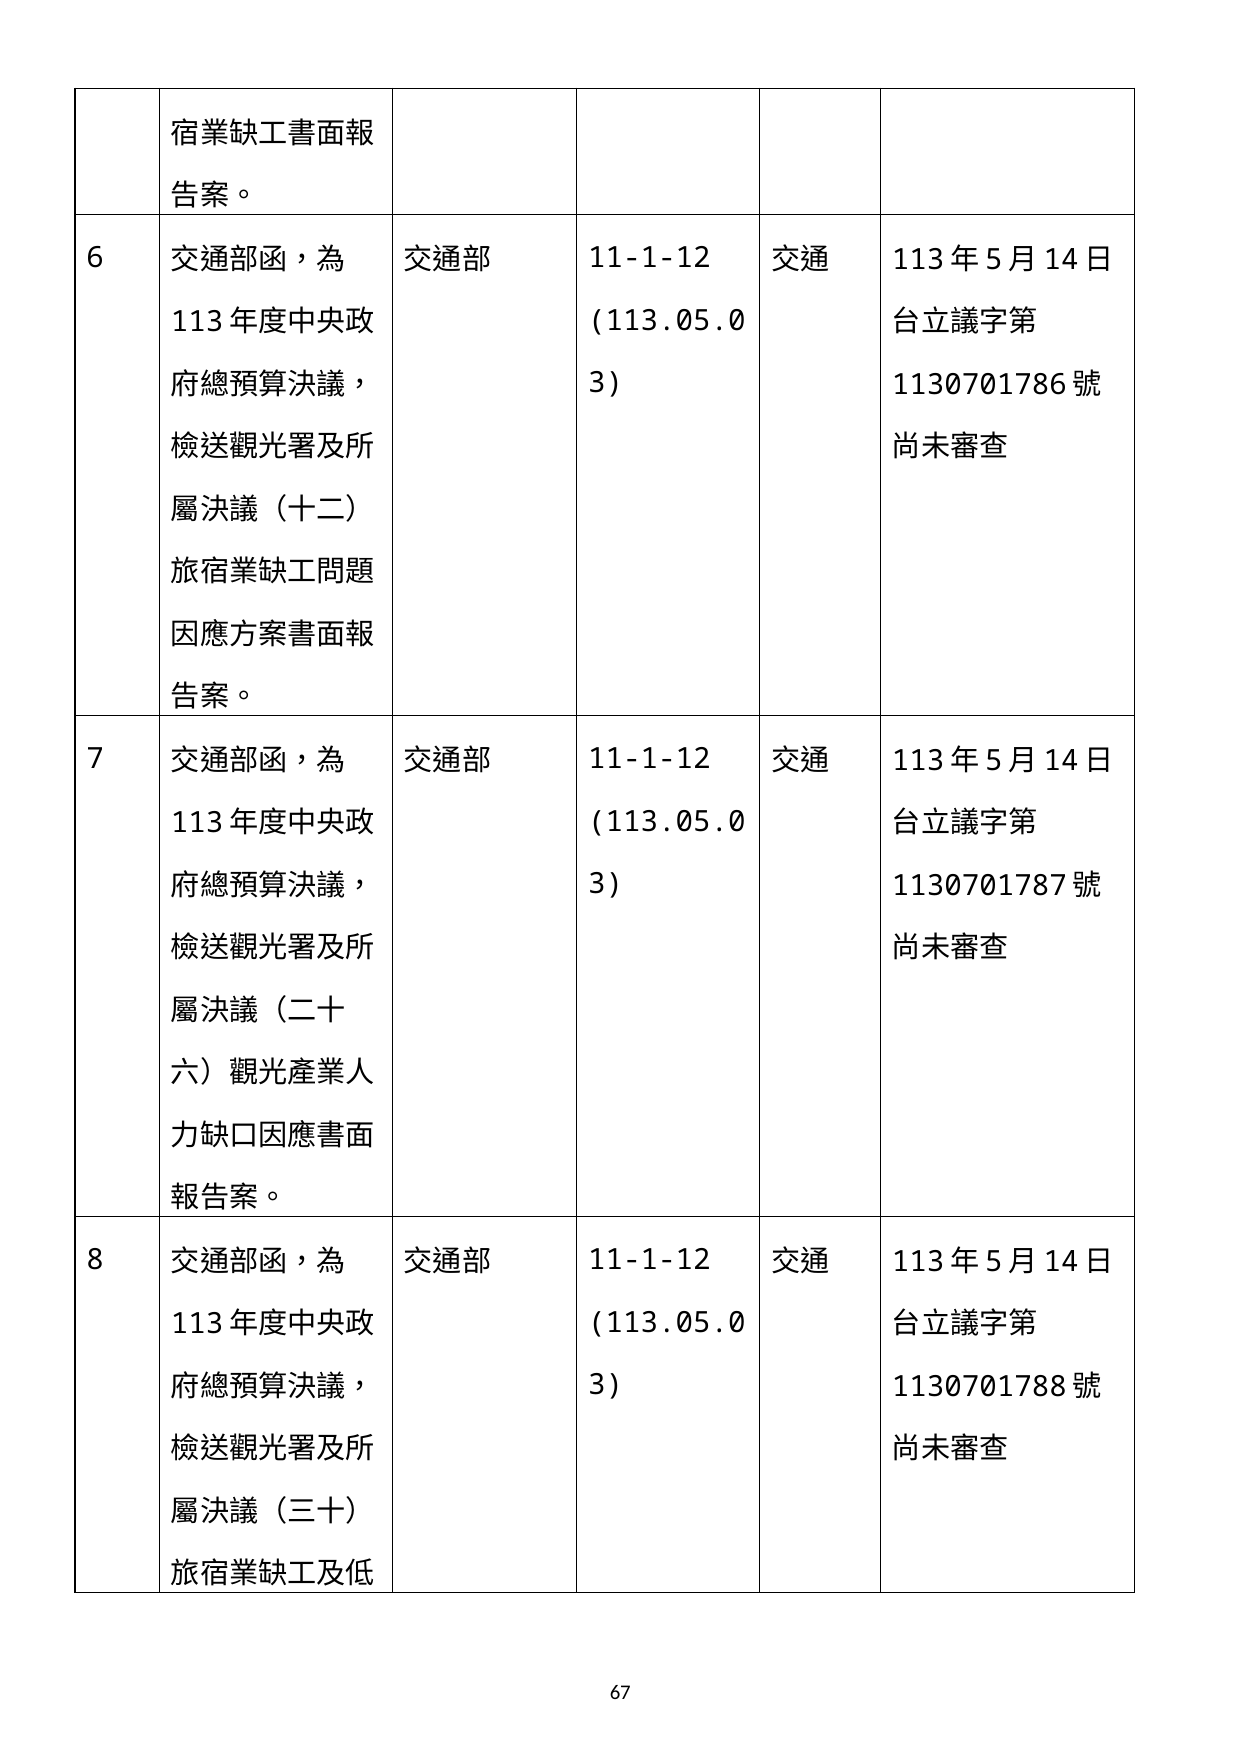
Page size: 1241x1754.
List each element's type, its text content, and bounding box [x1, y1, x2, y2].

table_cell [760, 89, 880, 214]
table_cell 交通部 [393, 1217, 576, 1592]
table_cell [577, 89, 759, 214]
table_cell 交通 [760, 215, 880, 715]
table_cell 11-1-12 (113.05.03) [577, 1217, 759, 1592]
table_cell 交通 [760, 716, 880, 1216]
table_cell 交通部 [393, 215, 576, 715]
table_cell 交通 [760, 1217, 880, 1592]
table_cell [393, 89, 576, 214]
table_cell 11-1-12 (113.05.03) [577, 215, 759, 715]
table_cell 7 [76, 716, 159, 1216]
table_cell 8 [76, 1217, 159, 1592]
table_cell [76, 89, 159, 214]
table_cell 宿業缺工書面報告案。 [160, 89, 392, 214]
table_cell 113年5月14日 台立議字第1130701788號 尚未審查 [881, 1217, 1134, 1592]
table_cell 交通部函，為113年度中央政府總預算決議，檢送觀光署及所屬決議（十二）旅宿業缺工問題因應方案書面報告案。 [160, 215, 392, 715]
table_cell 113年5月14日 台立議字第1130701787號 尚未審查 [881, 716, 1134, 1216]
table_cell [881, 89, 1134, 214]
table_cell 11-1-12 (113.05.03) [577, 716, 759, 1216]
table_cell 113年5月14日 台立議字第1130701786號 尚未審查 [881, 215, 1134, 715]
table_cell 交通部 [393, 716, 576, 1216]
table_cell 交通部函，為113年度中央政府總預算決議，檢送觀光署及所屬決議（三十）旅宿業缺工及低 [160, 1217, 392, 1592]
table_cell 6 [76, 215, 159, 715]
table_cell 交通部函，為113年度中央政府總預算決議，檢送觀光署及所屬決議（二十六）觀光產業人力缺口因應書面報告案。 [160, 716, 392, 1216]
